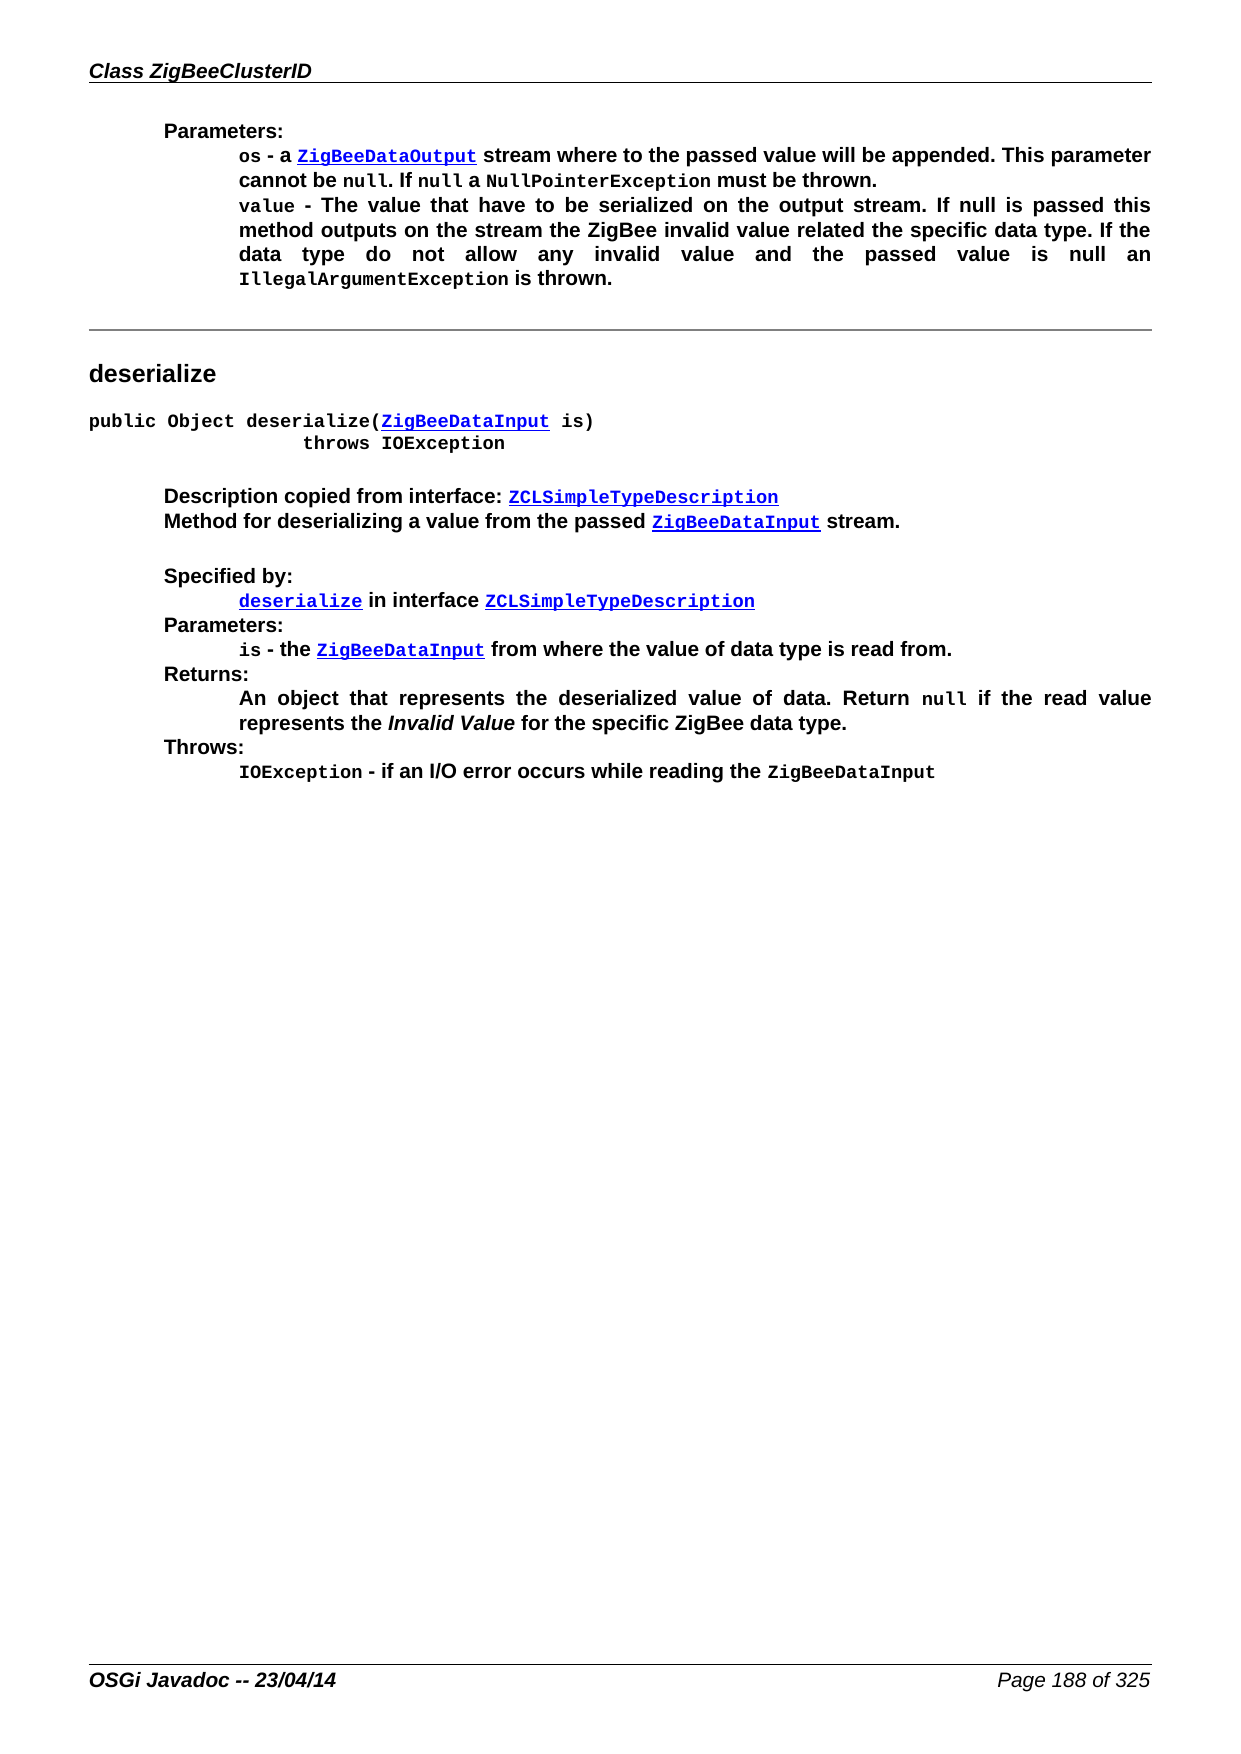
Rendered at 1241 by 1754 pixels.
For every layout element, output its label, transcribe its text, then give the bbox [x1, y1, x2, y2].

text public Object deserialize(ZigBeeDataInput is) throws IOException [88, 412, 1152, 455]
text Throws: [163, 735, 1152, 759]
text Description copied from interface: ZCLSimpleTypeDescription [163, 484, 1152, 509]
text Parameters: [163, 118, 1152, 142]
subtitle deserialize [88, 359, 1152, 388]
text Returns: [163, 662, 1152, 686]
text An object that represents the deserialized value of data. Return null if the read value represents the Invalid Value for the specific ZigBee data type. [238, 686, 1152, 735]
text Specified by: [163, 563, 1152, 587]
text deserialize in interface ZCLSimpleTypeDescription [238, 587, 1152, 613]
text Parameters: [163, 613, 1152, 637]
text value - The value that have to be serialized on the output stream. If null is passed this method outputs on the stream the ZigBee invalid value related the specific data type. If the data type do not allow any invalid value and the passed value is null an IllegalArgumentException is thrown. [238, 193, 1152, 291]
text os - a ZigBeeDataOutput stream where to the passed value will be appended. This parameter cannot be null. If null a NullPointerException must be thrown. [238, 142, 1152, 193]
text Method for deserializing a value from the passed ZigBeeDataInput stream. [163, 509, 1152, 534]
text IOException - if an I/O error occurs while reading the ZigBeeDataInput [238, 759, 1152, 784]
text is - the ZigBeeDataInput from where the value of data type is read from. [238, 637, 1152, 662]
